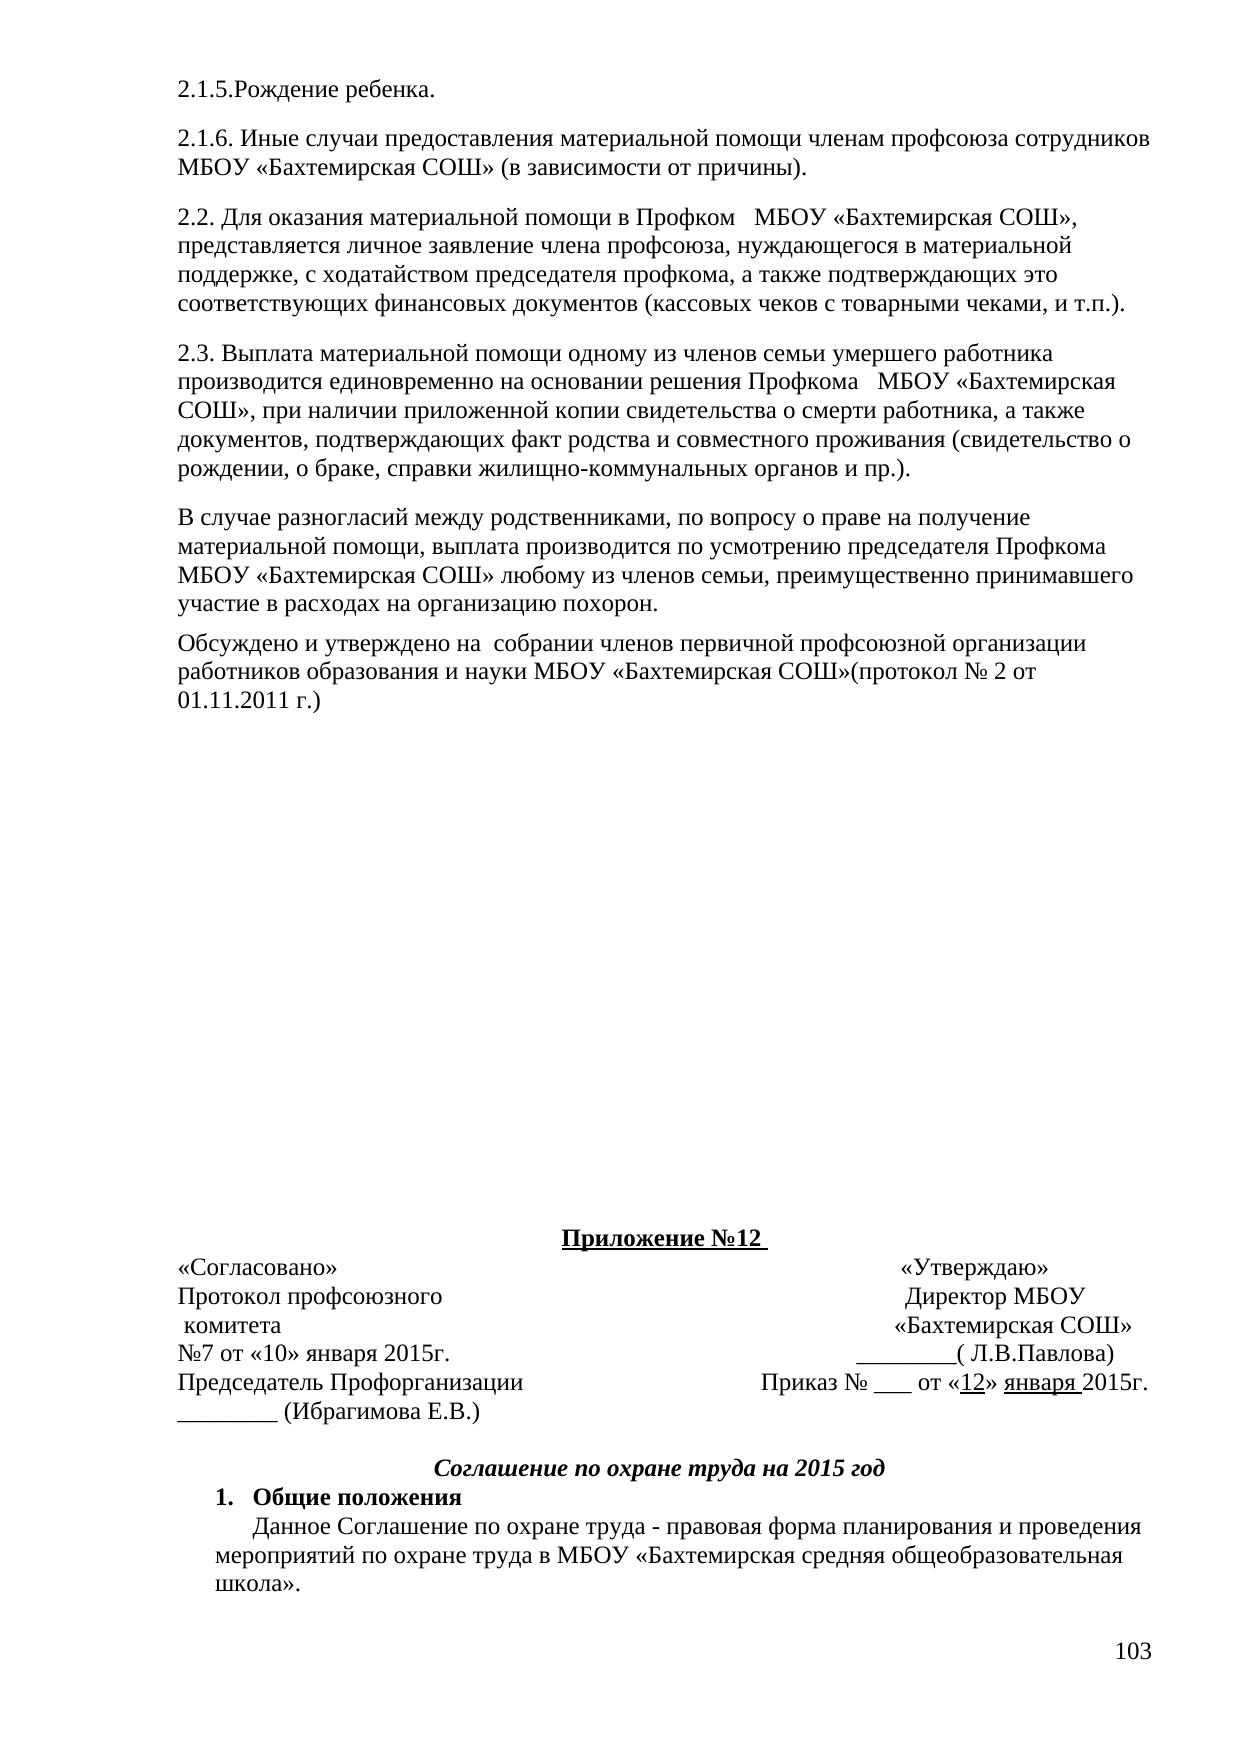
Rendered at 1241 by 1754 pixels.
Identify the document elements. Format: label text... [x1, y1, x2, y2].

text Протокол профсоюзного Директор МБОУ [177, 1281, 1152, 1310]
table_header [118, 1088, 1093, 1166]
text 2.2. Для оказания материальной помощи в Профком МБОУ «Бахтемирская СОШ», представляется личное заявление члена профсоюза, нуждающегося в материальной поддержке, с ходатайством председателя профкома, а также подтверждающих это соответствующих финансовых документов (кассовых чеков с товарными чеками, и т.п.). [177, 202, 1152, 317]
text №7 от «10» января 2015г. ________( Л.В.Павлова) Председатель Профорганизации Приказ № ___ от «12» января 2015г. [177, 1338, 1152, 1396]
text 2.3. Выплата материальной помощи одному из членов семьи умершего работника производится единовременно на основании решения Профкома МБОУ «Бахтемирская СОШ», при наличии приложенной копии свидетельства о смерти работника, а также документов, подтверждающих факт родства и совместного проживания (свидетельство о рождении, о браке, справки жилищно-коммунальных органов и пр.). [177, 338, 1152, 481]
text В случае разногласий между родственниками, по вопросу о праве на получение материальной помощи, выплата производится по усмотрению председателя Профкома МБОУ «Бахтемирская СОШ» любому из членов семьи, преимущественно принимавшего участие в расходах на организацию похорон. [177, 502, 1152, 617]
text 2.1.6. Иные случаи предоставления материальной помощи членам профсоюза сотрудников МБОУ «Бахтемирская СОШ» (в зависимости от причины). [177, 123, 1152, 181]
text Приложение №12 [177, 1223, 1152, 1252]
text Данное Соглашение по охране труда - правовая форма планирования и проведения мероприятий по охране труда в МБОУ «Бахтемирская средняя общеобразовательная школа». [215, 1511, 1152, 1597]
text ________ (Ибрагимова Е.В.) [177, 1396, 1152, 1425]
text Обсуждено и утверждено на собрании членов первичной профсоюзной организации работников образования и науки МБОУ «Бахтемирская СОШ»(протокол № 2 от 01.11.2011 г.) [177, 628, 1152, 714]
list Общие положения [215, 1482, 1152, 1511]
text комитета «Бахтемирская СОШ» [177, 1310, 1152, 1338]
text Соглашение по охране труда на 2015 год [177, 1453, 1152, 1482]
text «Согласовано» «Утверждаю» [177, 1252, 1152, 1281]
text 2.1.5.Рождение ребенка. [177, 74, 1152, 103]
